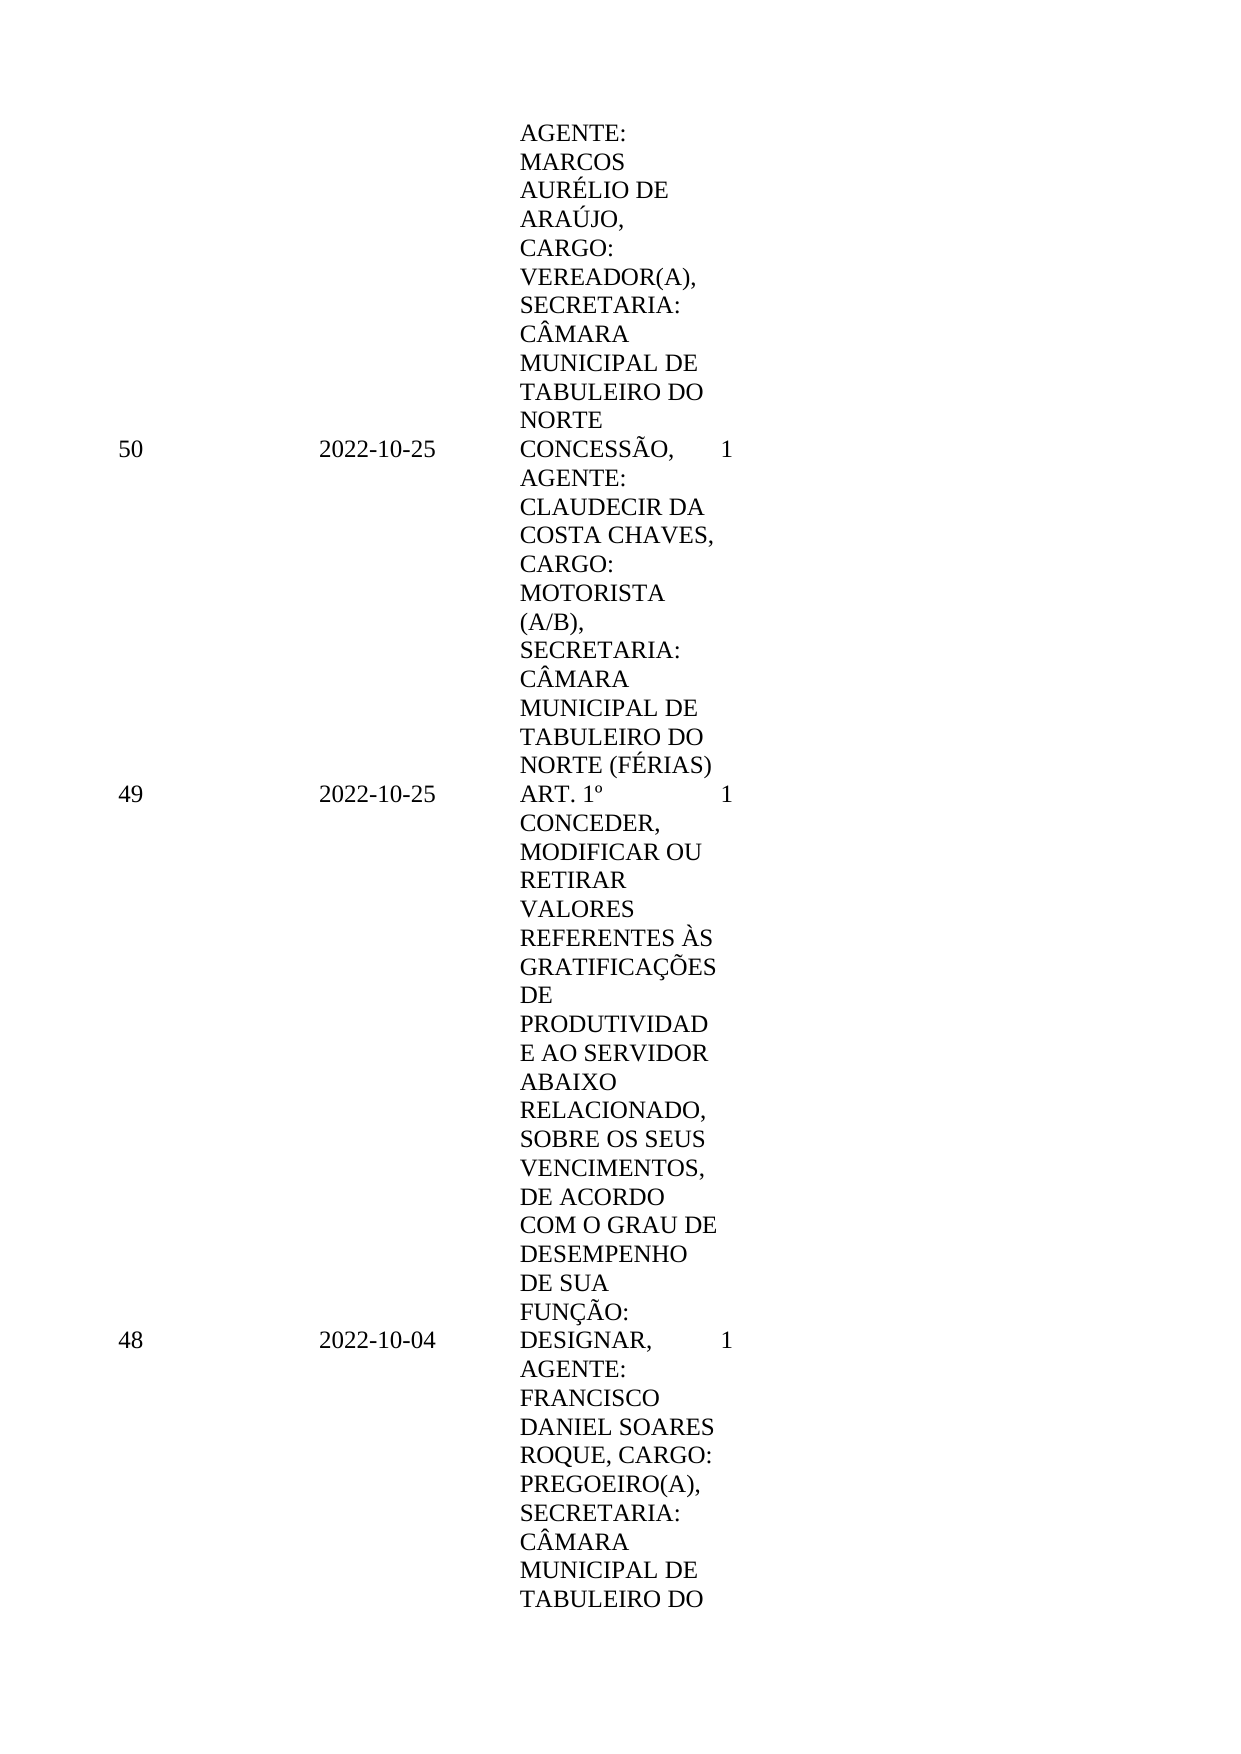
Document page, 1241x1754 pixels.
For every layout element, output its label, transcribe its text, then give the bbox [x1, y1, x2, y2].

table_cell 2022-10-25 [319, 779, 519, 1326]
table_cell [319, 118, 519, 434]
table_cell 49 [118, 779, 319, 1326]
table_cell CONCESSÃO, AGENTE: CLAUDECIR DA COSTA CHAVES, CARGO: MOTORISTA (A/B), SECRETARIA: CÂMARA MUNICIPAL DE TABULEIRO DO NORTE (FÉRIAS) [520, 434, 720, 779]
table_cell [921, 1326, 1122, 1613]
table_cell 1 [720, 434, 921, 779]
table_cell [921, 434, 1122, 779]
table_cell 1 [720, 779, 921, 1326]
table_cell 2022-10-25 [319, 434, 519, 779]
table_cell 1 [720, 1326, 921, 1613]
table_cell [921, 118, 1122, 434]
table_cell 2022-10-04 [319, 1326, 519, 1613]
table_cell [921, 779, 1122, 1326]
table_cell 50 [118, 434, 319, 779]
table_cell AGENTE: MARCOS AURÉLIO DE ARAÚJO, CARGO: VEREADOR(A), SECRETARIA: CÂMARA MUNICIPAL DE TABULEIRO DO NORTE [520, 118, 720, 434]
table_cell 48 [118, 1326, 319, 1613]
table_cell ART. 1º CONCEDER, MODIFICAR OU RETIRAR VALORES REFERENTES ÀS GRATIFICAÇÕES DE PRODUTIVIDADE AO SERVIDOR ABAIXO RELACIONADO, SOBRE OS SEUS VENCIMENTOS, DE ACORDO COM O GRAU DE DESEMPENHO DE SUA FUNÇÃO: [520, 779, 720, 1326]
table_cell [720, 118, 921, 434]
table_cell [118, 118, 319, 434]
table_cell DESIGNAR, AGENTE: FRANCISCO DANIEL SOARES ROQUE, CARGO: PREGOEIRO(A), SECRETARIA: CÂMARA MUNICIPAL DE TABULEIRO DO [520, 1326, 720, 1613]
